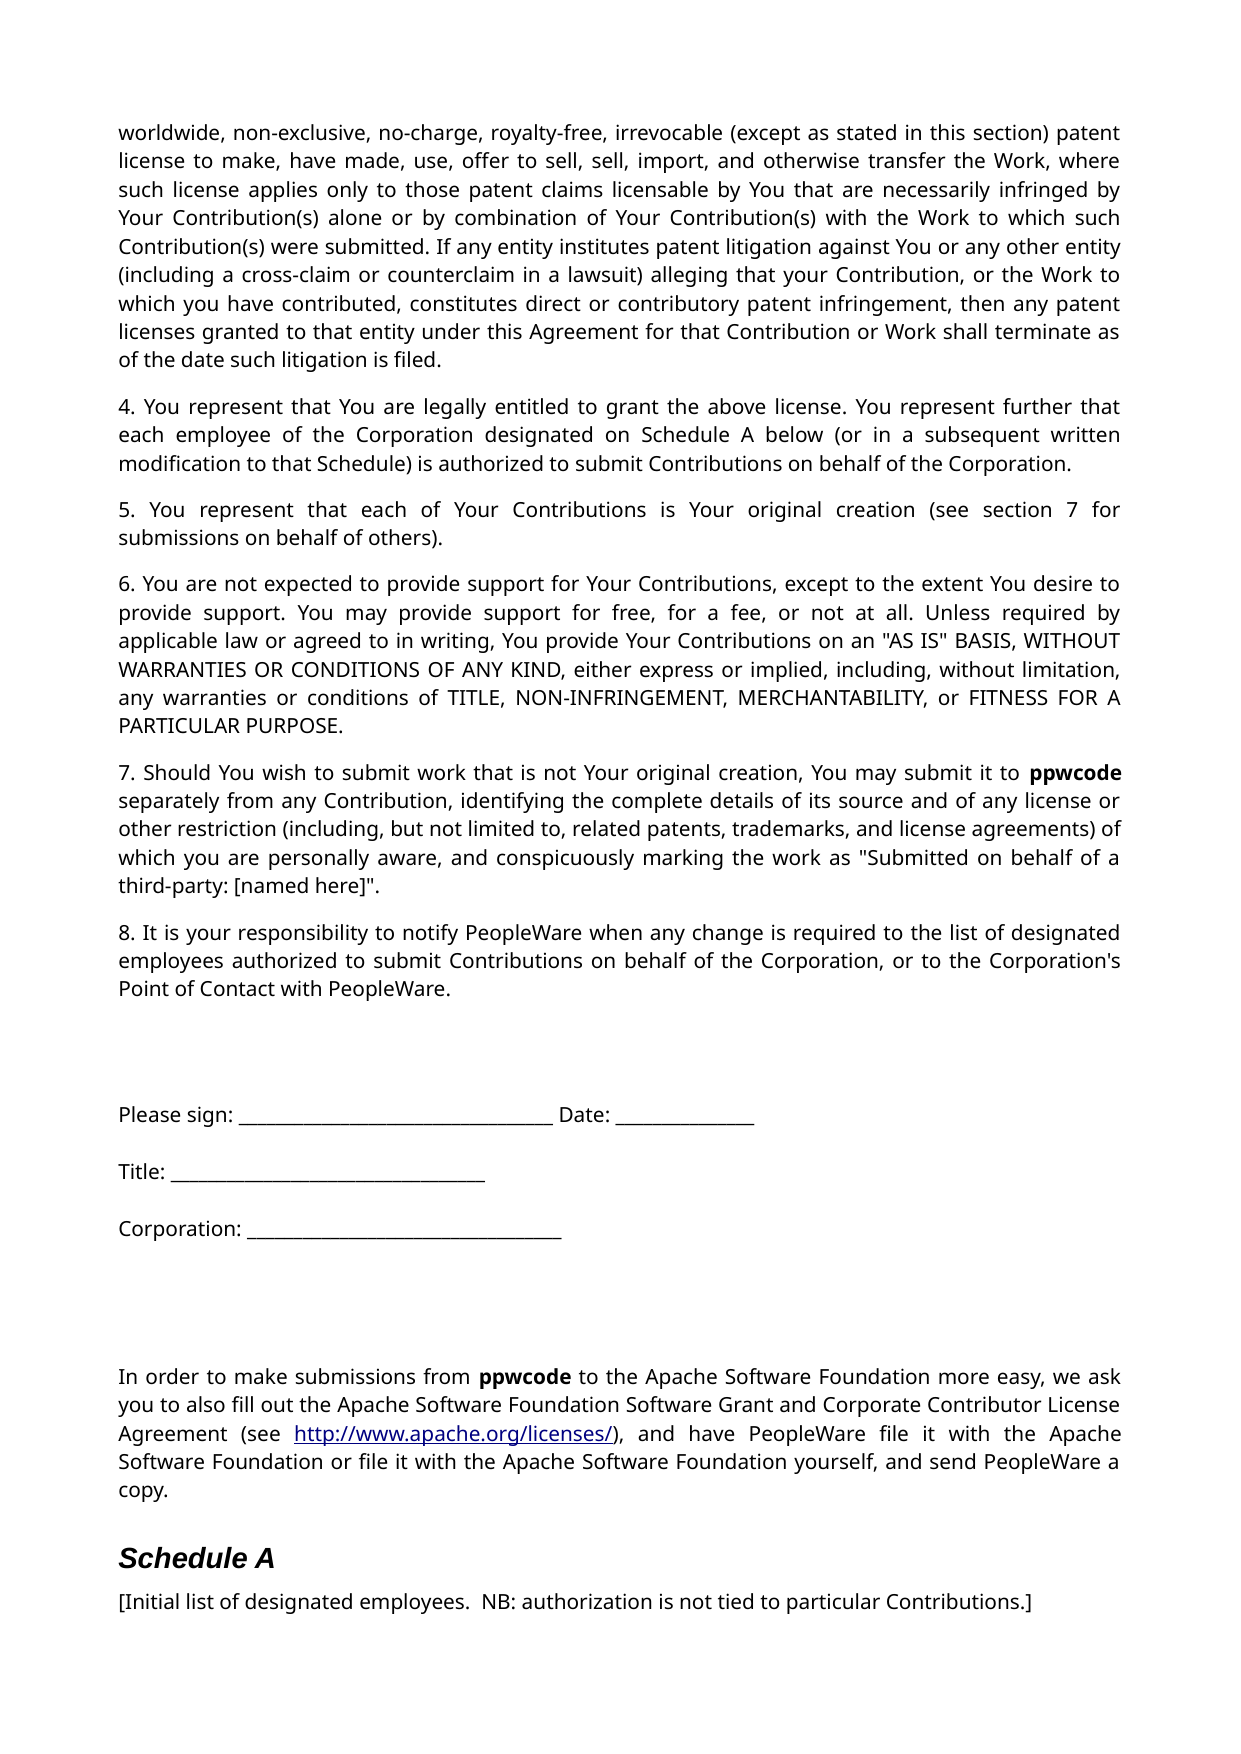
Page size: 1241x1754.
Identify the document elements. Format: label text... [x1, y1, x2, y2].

subtitle Schedule A [118, 1541, 1122, 1574]
text Title: __________________________________ [118, 1157, 1122, 1185]
text Corporation: __________________________________ [118, 1214, 1122, 1242]
text worldwide, non-exclusive, no-charge, royalty-free, irrevocable (except as stated in this section) patent license to make, have made, use, offer to sell, sell, import, and otherwise transfer the Work, where such license applies only to those patent claims licensable by You that are necessarily infringed by Your Contribution(s) alone or by combination of Your Contribution(s) with the Work to which such Contribution(s) were submitted. If any entity institutes patent litigation against You or any other entity (including a cross-claim or counterclaim in a lawsuit) alleging that your Contribution, or the Work to which you have contributed, constitutes direct or contributory patent infringement, then any patent licenses granted to that entity under this Agreement for that Contribution or Work shall terminate as of the date such litigation is filed. [118, 118, 1122, 374]
text Please sign: __________________________________ Date: _______________ [118, 1100, 1122, 1128]
text 6. You are not expected to provide support for Your Contributions, except to the extent You desire to provide support. You may provide support for free, for a fee, or not at all. Unless required by applicable law or agreed to in writing, You provide Your Contributions on an "AS IS" BASIS, WITHOUT WARRANTIES OR CONDITIONS OF ANY KIND, either express or implied, including, without limitation, any warranties or conditions of TITLE, NON-INFRINGEMENT, MERCHANTABILITY, or FITNESS FOR A PARTICULAR PURPOSE. [118, 569, 1122, 740]
text In order to make submissions from ppwcode to the Apache Software Foundation more easy, we ask you to also fill out the Apache Software Foundation Software Grant and Corporate Contributor License Agreement (see http://www.apache.org/licenses/), and have PeopleWare file it with the Apache Software Foundation or file it with the Apache Software Foundation yourself, and send PeopleWare a copy. [118, 1362, 1122, 1504]
text [Initial list of designated employees. NB: authorization is not tied to particular Contributions.] [118, 1587, 1122, 1615]
text 8. It is your responsibility to notify PeopleWare when any change is required to the list of designated employees authorized to submit Contributions on behalf of the Corporation, or to the Corporation's Point of Contact with PeopleWare. [118, 918, 1122, 1003]
text 5. You represent that each of Your Contributions is Your original creation (see section 7 for submissions on behalf of others). [118, 495, 1122, 552]
text 7. Should You wish to submit work that is not Your original creation, You may submit it to ppwcode separately from any Contribution, identifying the complete details of its source and of any license or other restriction (including, but not limited to, related patents, trademarks, and license agreements) of which you are personally aware, and conspicuously marking the work as "Submitted on behalf of a third-party: [named here]". [118, 758, 1122, 900]
text 4. You represent that You are legally entitled to grant the above license. You represent further that each employee of the Corporation designated on Schedule A below (or in a subsequent written modification to that Schedule) is authorized to submit Contributions on behalf of the Corporation. [118, 392, 1122, 477]
